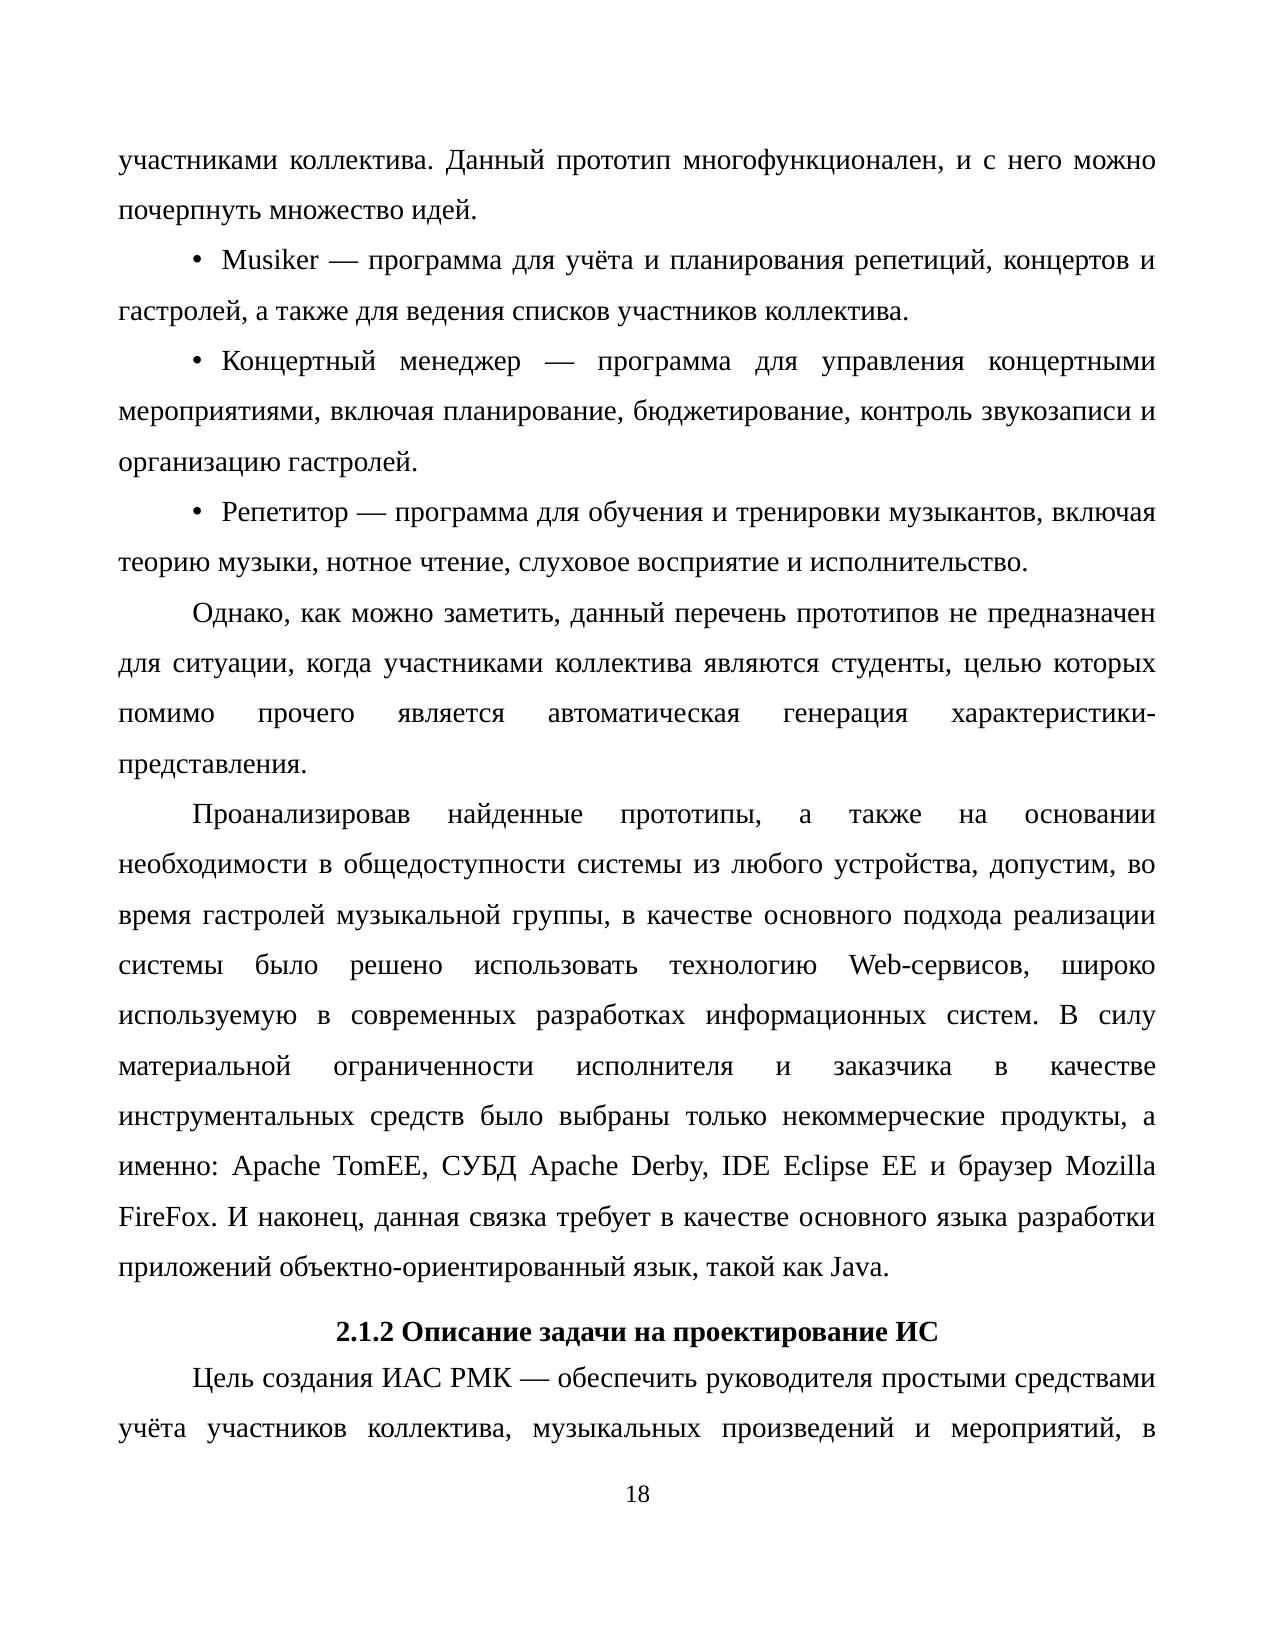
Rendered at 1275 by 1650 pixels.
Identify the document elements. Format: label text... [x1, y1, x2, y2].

text Однако, как можно заметить, данный перечень прототипов не предназначен для ситуации, когда участниками коллектива являются студенты, целью которых помимо прочего является автоматическая генерация характеристики-представления. [118, 595, 1157, 779]
subtitle 2.1.2 Описание задачи на проектирование ИС [118, 1314, 1157, 1347]
list Репетитор — программа для обучения и тренировки музыкантов, включая теорию музыки, нотное чтение, слуховое восприятие и исполнительство. [118, 494, 1157, 578]
list Musiker — программа для учёта и планирования репетиций, концертов и гастролей, а также для ведения списков участников коллектива. [118, 242, 1157, 326]
list Концертный менеджер — программа для управления концертными мероприятиями, включая планирование, бюджетирование, контроль звукозаписи и организацию гастролей. [118, 343, 1157, 477]
text Проанализировав найденные прототипы, а также на основании необходимости в общедоступности системы из любого устройства, допустим, во время гастролей музыкальной группы, в качестве основного подхода реализации системы было решено использовать технологию Web-сервисов, широко используемую в современных разработках информационных систем. В силу материальной ограниченности исполнителя и заказчика в качестве инструментальных средств было выбраны только некоммерческие продукты, а именно: Apache TomEE, СУБД Apache Derby, IDE Eclipse EE и браузер Mozilla FireFox. И наконец, данная связка требует в качестве основного языка разработки приложений объектно-ориентированный язык, такой как Java. [118, 796, 1157, 1282]
list участниками коллектива. Данный прототип многофункционален, и с него можно почерпнуть множество идей. [118, 142, 1157, 226]
text Цель создания ИАС РМК — обеспечить руководителя простыми средствами учёта участников коллектива, музыкальных произведений и мероприятий, в [118, 1360, 1157, 1444]
